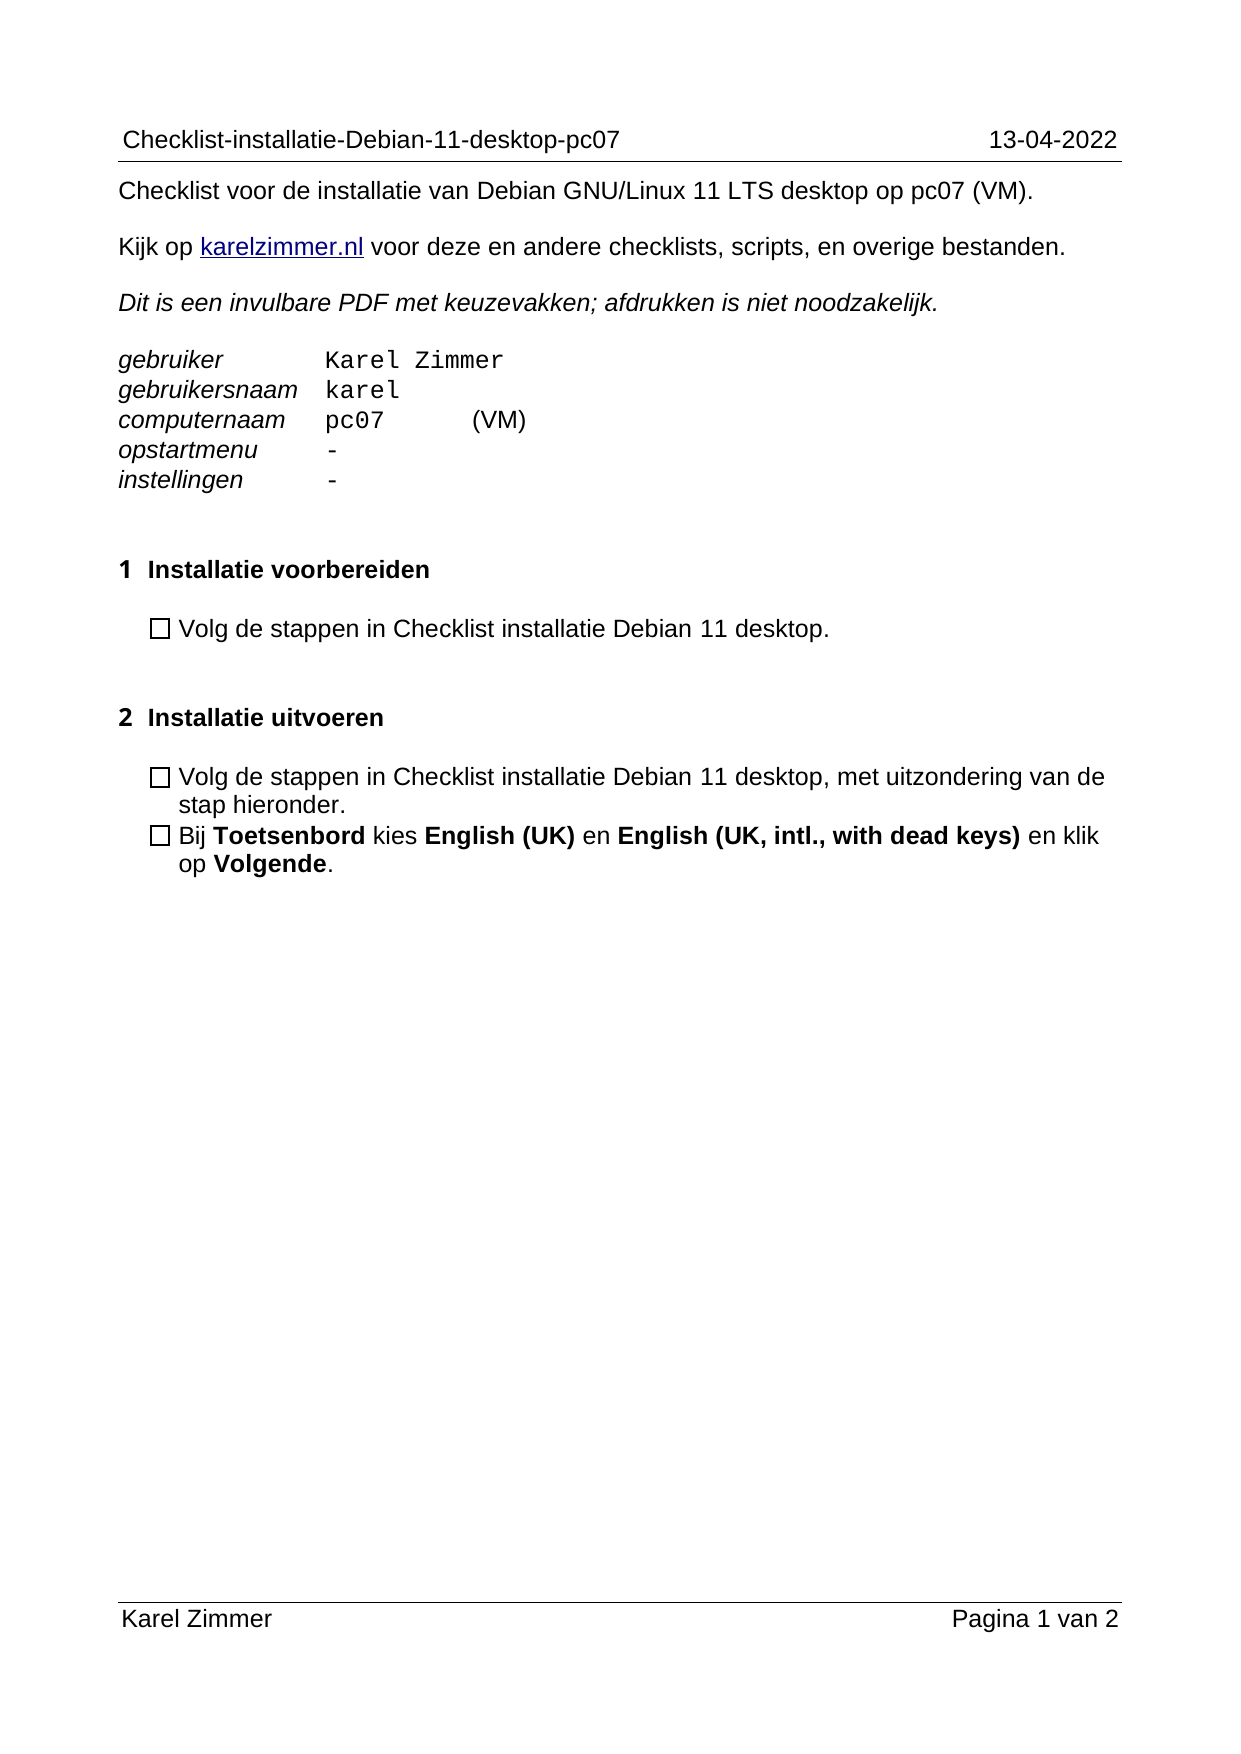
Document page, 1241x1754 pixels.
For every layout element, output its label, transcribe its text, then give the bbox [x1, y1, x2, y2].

list Installatie uitvoeren [118, 700, 1122, 734]
table_header Volg de stappen in Checklist installatie Debian 11 desktop. [177, 614, 1120, 644]
text opstartmenu - [118, 436, 1122, 466]
text gebruikersnaam karel [118, 376, 1122, 406]
text Kijk op karelzimmer.nl voor deze en andere checklists, scripts, en overige bestanden. [118, 233, 1122, 261]
list Installatie voorbereiden [118, 552, 1122, 586]
text computernaam pc07 (VM) [118, 406, 1122, 436]
table_cell Bij Toetsenbord kies English (UK) en English (UK, intl., with dead keys) en klik op Volgende. [177, 820, 1120, 879]
text Checklist voor de installatie van Debian GNU/Linux 11 LTS desktop op pc07 (VM). [118, 177, 1122, 205]
table_cell [141, 820, 177, 879]
table_header [141, 614, 177, 644]
table_header [141, 762, 177, 820]
text gebruiker Karel Zimmer [118, 346, 1122, 376]
text Dit is een invulbare PDF met keuzevakken; afdrukken is niet noodzakelijk. [118, 289, 1122, 317]
text instellingen - [118, 466, 1122, 496]
table_header Volg de stappen in Checklist installatie Debian 11 desktop, met uitzondering van de stap hieronder. [177, 762, 1120, 820]
